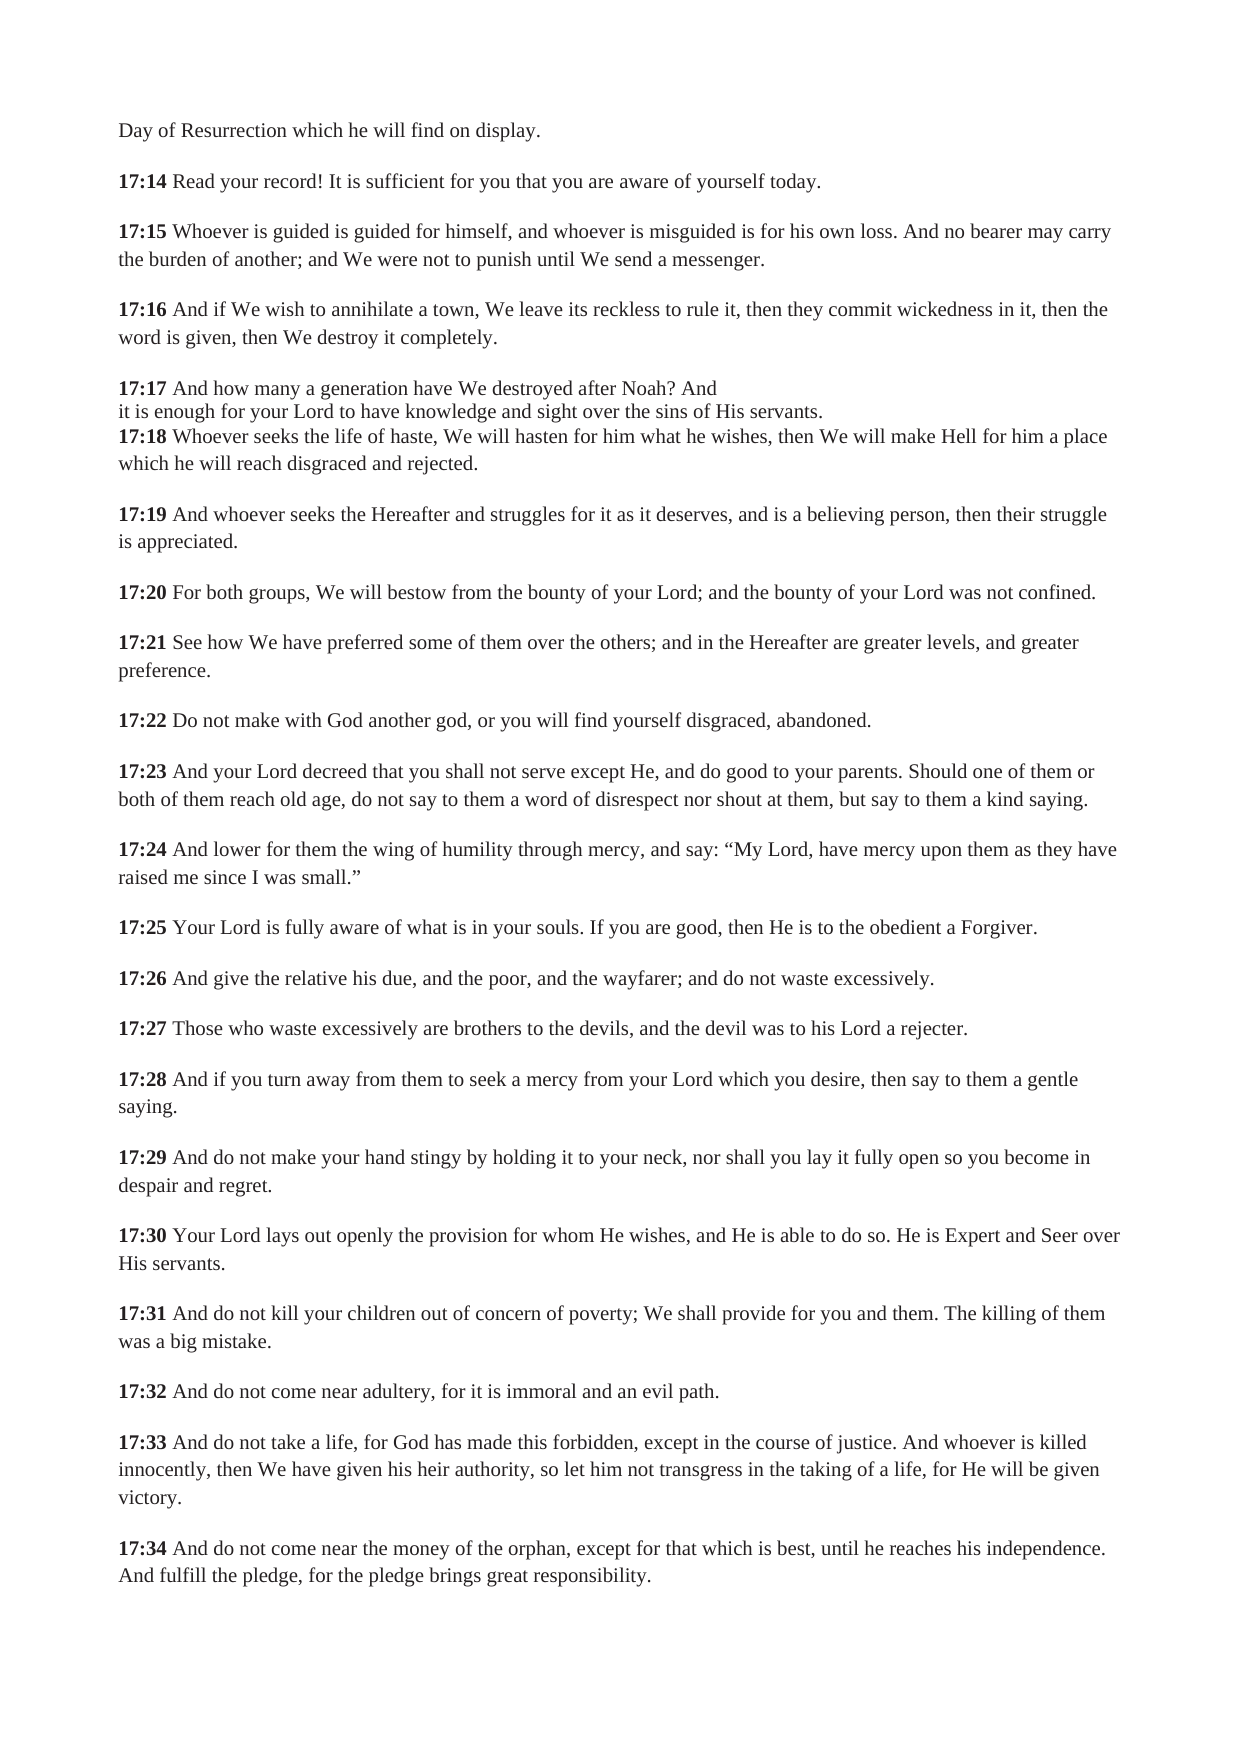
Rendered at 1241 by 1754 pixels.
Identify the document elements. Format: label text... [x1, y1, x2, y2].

text 17:28 And if you turn away from them to seek a mercy from your Lord which you desire, then say to them a gentle saying. [118, 1067, 1122, 1118]
text 17:34 And do not come near the money of the orphan, except for that which is best, until he reaches his independence. And fulfill the pledge, for the pledge brings great responsibility. [118, 1536, 1122, 1587]
text it is enough for your Lord to have knowledge and sight over the sins of His servants. [118, 399, 1122, 423]
text 17:30 Your Lord lays out openly the provision for whom He wishes, and He is able to do so. He is Expert and Seer over His servants. [118, 1223, 1122, 1275]
text 17:29 And do not make your hand stingy by holding it to your neck, nor shall you lay it fully open so you become in despair and regret. [118, 1145, 1122, 1197]
text 17:24 And lower for them the wing of humility through mercy, and say: “My Lord, have mercy upon them as they have raised me since I was small.” [118, 837, 1122, 889]
text 17:31 And do not kill your children out of concern of poverty; We shall provide for you and them. The killing of them was a big mistake. [118, 1301, 1122, 1353]
text Day of Resurrection which he will find on display. [118, 118, 1122, 142]
text 17:18 Whoever seeks the life of haste, We will hasten for him what he wishes, then We will make Hell for him a place which he will reach disgraced and rejected. [118, 423, 1122, 475]
text 17:26 And give the relative his due, and the poor, and the wayfarer; and do not waste excessively. [118, 966, 1122, 990]
text 17:22 Do not make with God another god, or you will find yourself disgraced, abandoned. [118, 708, 1122, 732]
text 17:23 And your Lord decreed that you shall not serve except He, and do good to your parents. Should one of them or both of them reach old age, do not say to them a word of disrespect nor shout at them, but say to them a kind saying. [118, 759, 1122, 811]
text 17:20 For both groups, We will bestow from the bounty of your Lord; and the bounty of your Lord was not confined. [118, 580, 1122, 604]
text 17:14 Read your record! It is sufficient for you that you are aware of yourself today. [118, 169, 1122, 193]
text 17:15 Whoever is guided is guided for himself, and whoever is misguided is for his own loss. And no bearer may carry the burden of another; and We were not to punish until We send a messenger. [118, 219, 1122, 271]
text 17:32 And do not come near adultery, for it is immoral and an evil path. [118, 1379, 1122, 1403]
text 17:25 Your Lord is fully aware of what is in your souls. If you are good, then He is to the obedient a Forgiver. [118, 915, 1122, 939]
text 17:17 And how many a generation have We destroyed after Noah? And [118, 375, 1122, 399]
text 17:27 Those who waste excessively are brothers to the devils, and the devil was to his Lord a rejecter. [118, 1016, 1122, 1040]
text 17:16 And if We wish to annihilate a town, We leave its reckless to rule it, then they commit wickedness in it, then the word is given, then We destroy it completely. [118, 297, 1122, 349]
text 17:33 And do not take a life, for God has made this forbidden, except in the course of justice. And whoever is killed innocently, then We have given his heir authority, so let him not transgress in the taking of a life, for He will be given victory. [118, 1430, 1122, 1509]
text 17:21 See how We have preferred some of them over the others; and in the Hereafter are greater levels, and greater preference. [118, 630, 1122, 682]
text 17:19 And whoever seeks the Hereafter and struggles for it as it deserves, and is a believing person, then their struggle is appreciated. [118, 502, 1122, 553]
